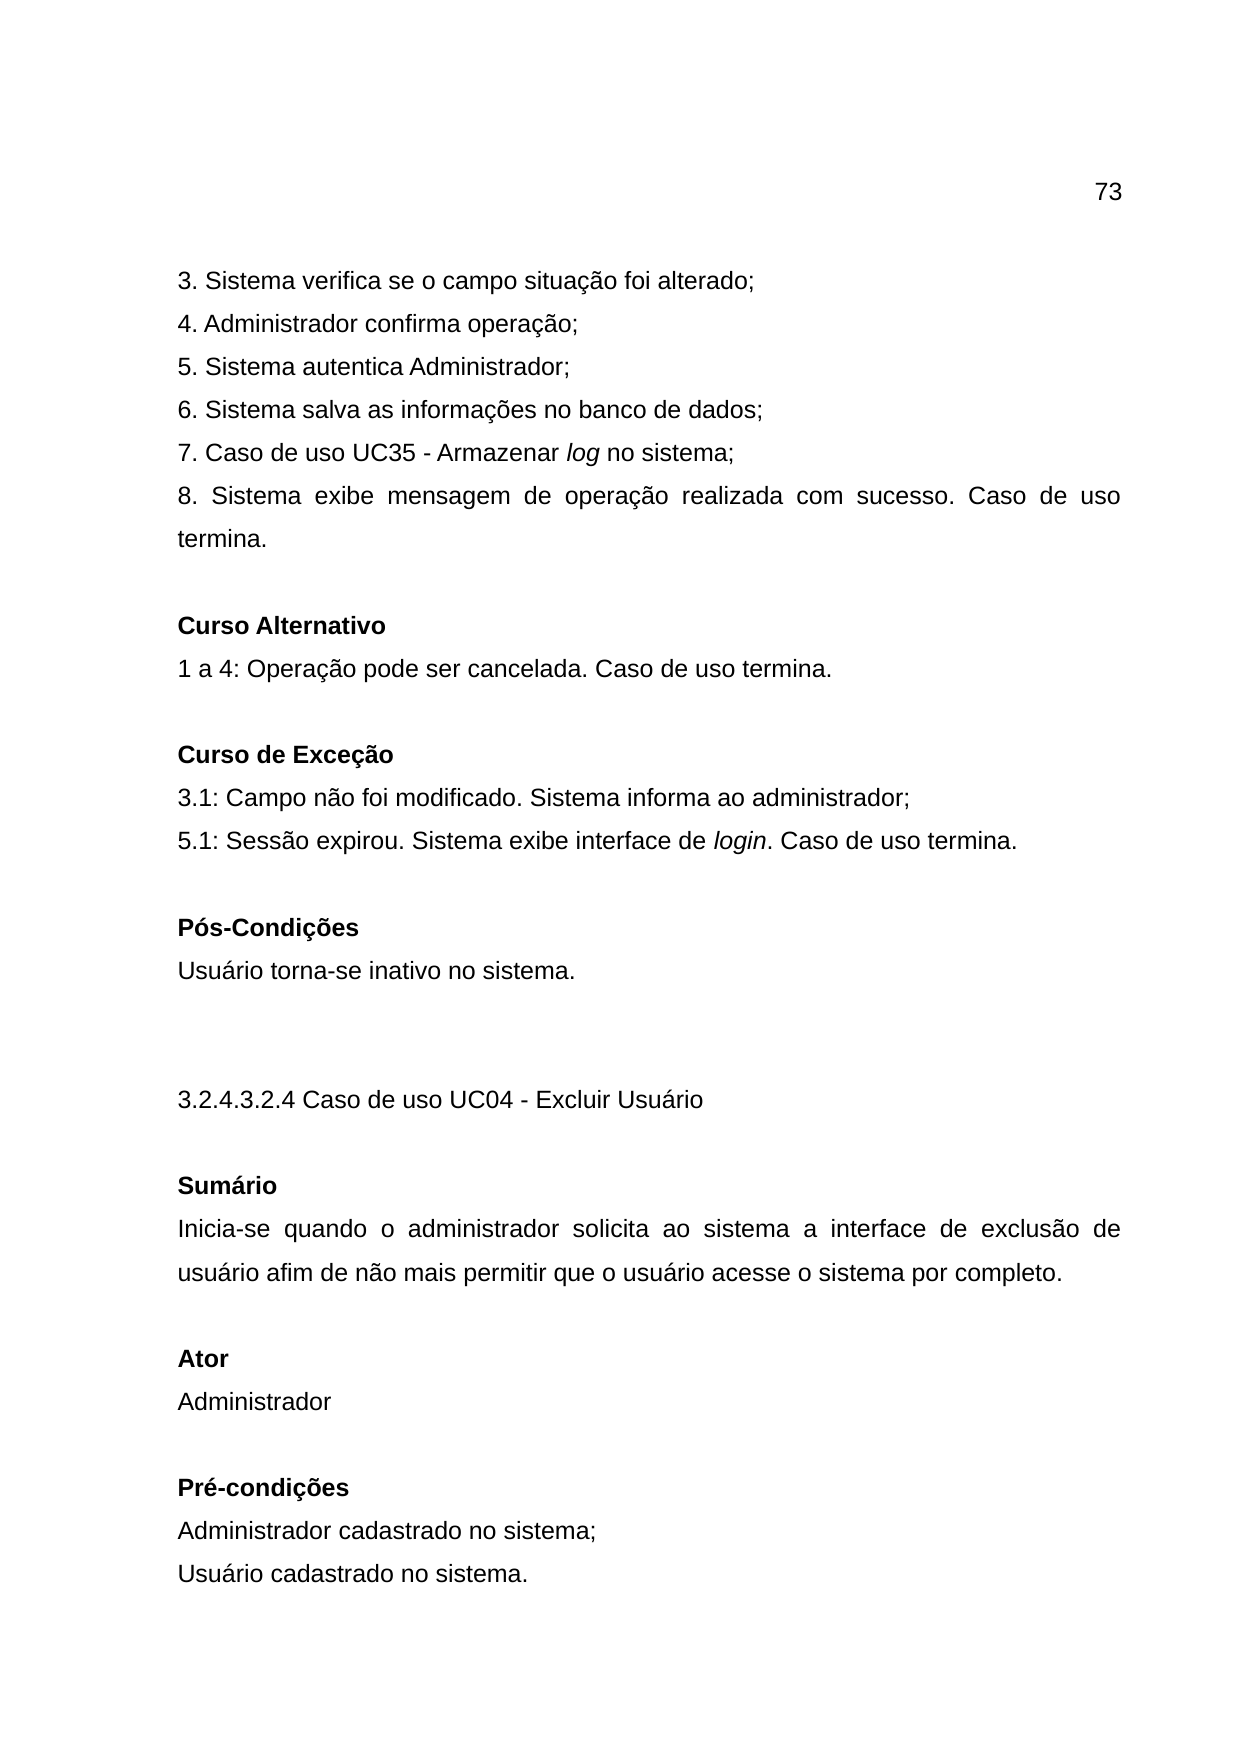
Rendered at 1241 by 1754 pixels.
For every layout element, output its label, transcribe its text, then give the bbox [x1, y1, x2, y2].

text Administrador [177, 1387, 1122, 1416]
text Administrador cadastrado no sistema; [177, 1516, 1122, 1545]
text Pós-Condições [177, 913, 1122, 941]
text 3.2.4.3.2.4 Caso de uso UC04 - Excluir Usuário [177, 1085, 1122, 1114]
text 5. Sistema autentica Administrador; [177, 352, 1122, 381]
text 7. Caso de uso UC35 - Armazenar log no sistema; [177, 438, 1122, 467]
text Curso Alternativo [177, 611, 1122, 639]
text 3.1: Campo não foi modificado. Sistema informa ao administrador; [177, 783, 1122, 812]
text 1 a 4: Operação pode ser cancelada. Caso de uso termina. [177, 654, 1122, 683]
text Inicia-se quando o administrador solicita ao sistema a interface de exclusão de usuário afim de não mais permitir que o usuário acesse o sistema por completo. [177, 1214, 1122, 1286]
text Sumário [177, 1171, 1122, 1200]
text Curso de Exceção [177, 740, 1122, 769]
text Ator [177, 1344, 1122, 1373]
text Usuário torna-se inativo no sistema. [177, 956, 1122, 984]
text Pré-condições [177, 1473, 1122, 1502]
text 8. Sistema exibe mensagem de operação realizada com sucesso. Caso de uso termina. [177, 481, 1122, 553]
text Usuário cadastrado no sistema. [177, 1559, 1122, 1588]
text 3. Sistema verifica se o campo situação foi alterado; [177, 266, 1122, 294]
text 4. Administrador confirma operação; [177, 309, 1122, 338]
text 5.1: Sessão expirou. Sistema exibe interface de login. Caso de uso termina. [177, 826, 1122, 855]
text 6. Sistema salva as informações no banco de dados; [177, 395, 1122, 424]
